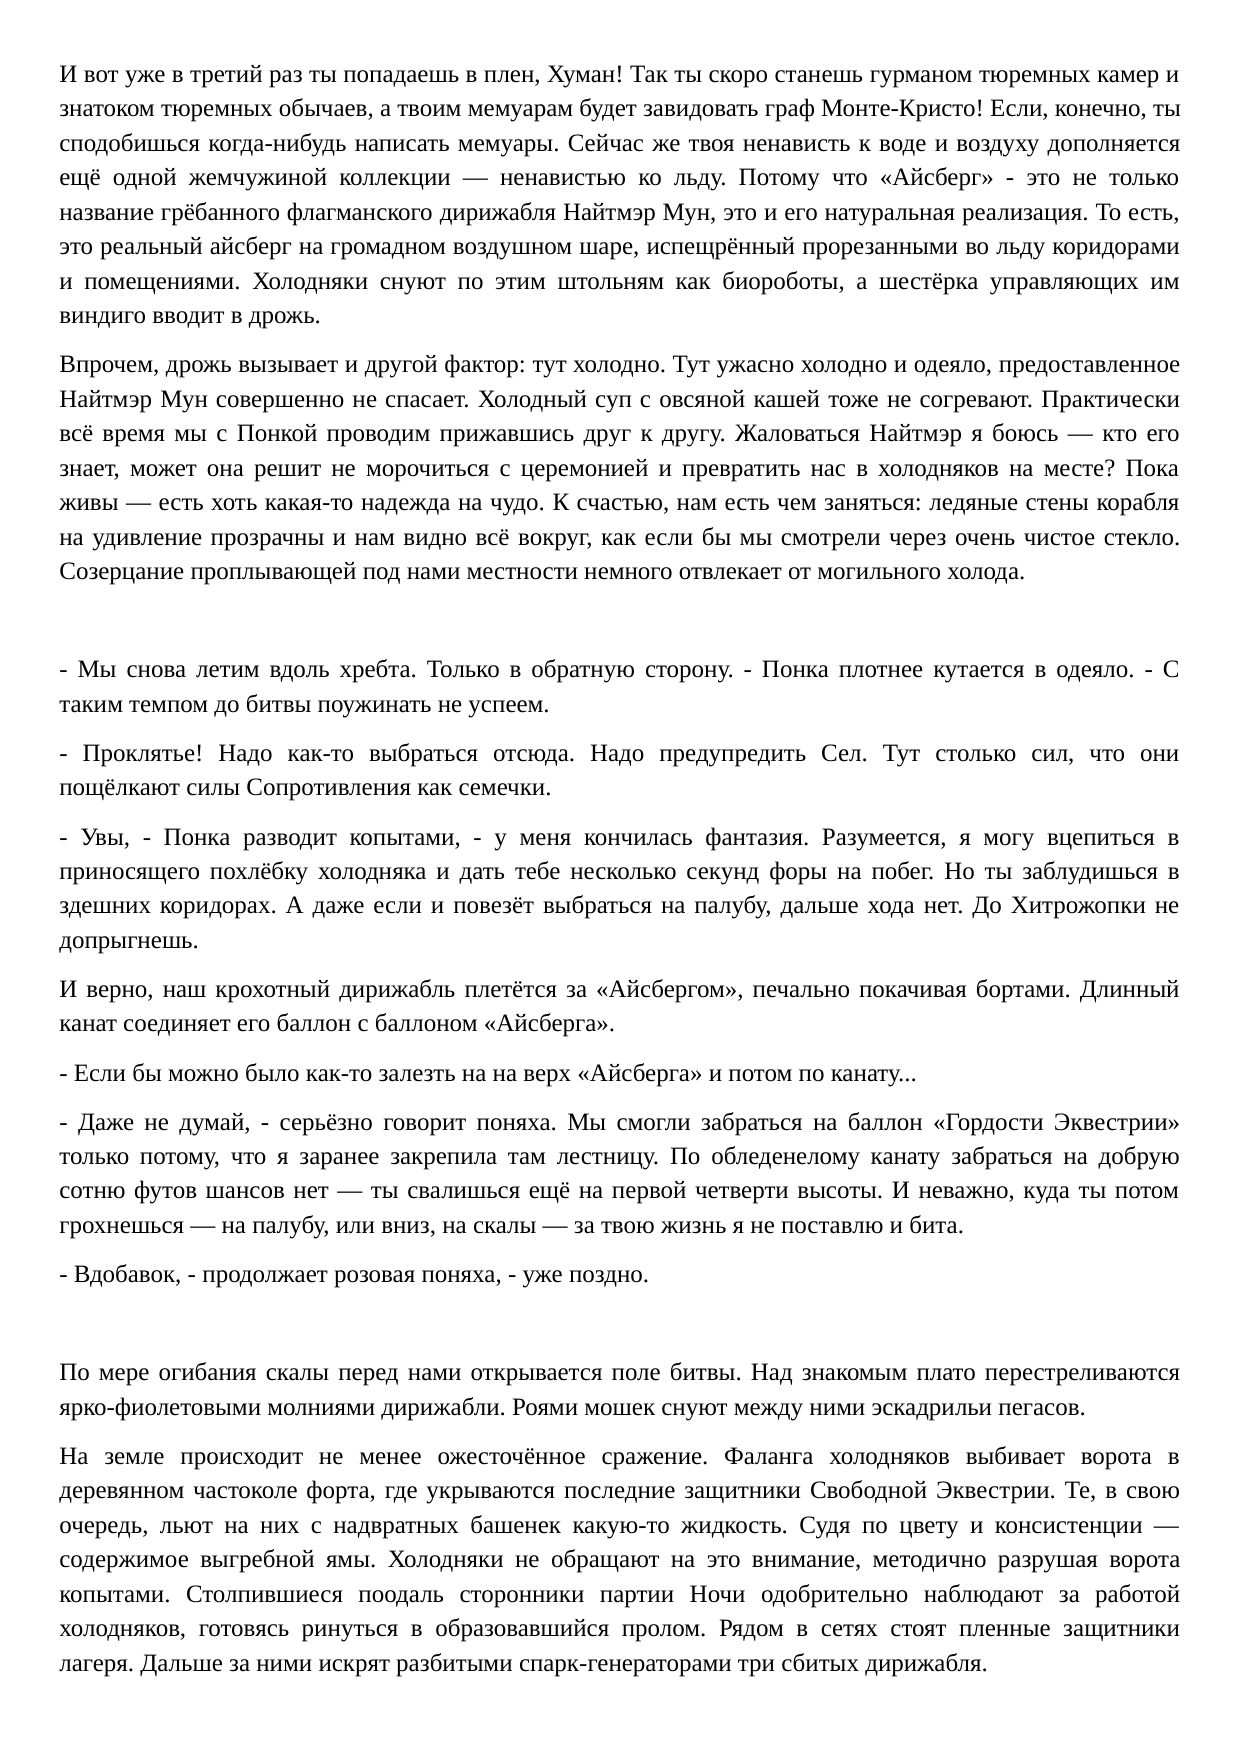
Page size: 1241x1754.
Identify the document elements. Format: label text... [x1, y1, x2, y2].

text - Мы снова летим вдоль хребта. Только в обратную сторону. - Понка плотнее кутается в одеяло. - С таким темпом до битвы поужинать не успеем. [59, 654, 1181, 718]
text - Если бы можно было как-то залезть на на верх «Айсберга» и потом по канату... [59, 1058, 1181, 1086]
text На земле происходит не менее ожесточённое сражение. Фаланга холодняков выбивает ворота в деревянном частоколе форта, где укрываются последние защитники Свободной Эквестрии. Те, в свою очередь, льют на них с надвратных башенек какую-то жидкость. Судя по цвету и консистенции — содержимое выгребной ямы. Холодняки не обращают на это внимание, методично разрушая ворота копытами. Столпившиеся поодаль сторонники партии Ночи одобрительно наблюдают за работой холодняков, готовясь ринуться в образовавшийся пролом. Рядом в сетях стоят пленные защитники лагеря. Дальше за ними искрят разбитыми спарк-генераторами три сбитых дирижабля. [59, 1441, 1181, 1676]
text - Увы, - Понка разводит копытами, - у меня кончилась фантазия. Разумеется, я могу вцепиться в приносящего похлёбку холодняка и дать тебе несколько секунд форы на побег. Но ты заблудишься в здешних коридорах. А даже если и повезёт выбраться на палубу, дальше хода нет. До Хитрожопки не допрыгнешь. [59, 822, 1181, 954]
text - Вдобавок, - продолжает розовая поняха, - уже поздно. [59, 1259, 1181, 1288]
text - Даже не думай, - серьёзно говорит поняха. Мы смогли забраться на баллон «Гордости Эквестрии» только потому, что я заранее закрепила там лестницу. По обледенелому канату забраться на добрую сотню футов шансов нет — ты свалишься ещё на первой четверти высоты. И неважно, куда ты потом грохнешься — на палубу, или вниз, на скалы — за твою жизнь я не поставлю и бита. [59, 1107, 1181, 1239]
text - Проклятье! Надо как-то выбраться отсюда. Надо предупредить Сел. Тут столько сил, что они пощёлкают силы Сопротивления как семечки. [59, 738, 1181, 801]
text И вот уже в третий раз ты попадаешь в плен, Хуман! Так ты скоро станешь гурманом тюремных камер и знатоком тюремных обычаев, а твоим мемуарам будет завидовать граф Монте-Кристо! Если, конечно, ты сподобишься когда-нибудь написать мемуары. Сейчас же твоя ненависть к воде и воздуху дополняется ещё одной жемчужиной коллекции — ненавистью ко льду. Потому что «Айсберг» - это не только название грёбанного флагманского дирижабля Найтмэр Мун, это и его натуральная реализация. То есть, это реальный айсберг на громадном воздушном шаре, испещрённый прорезанными во льду коридорами и помещениями. Холодняки снуют по этим штольням как биороботы, а шестёрка управляющих им виндиго вводит в дрожь. [59, 59, 1181, 329]
text Впрочем, дрожь вызывает и другой фактор: тут холодно. Тут ужасно холодно и одеяло, предоставленное Найтмэр Мун совершенно не спасает. Холодный суп с овсяной кашей тоже не согревают. Практически всё время мы с Понкой проводим прижавшись друг к другу. Жаловаться Найтмэр я боюсь — кто его знает, может она решит не морочиться с церемонией и превратить нас в холодняков на месте? Пока живы — есть хоть какая-то надежда на чудо. К счастью, нам есть чем заняться: ледяные стены корабля на удивление прозрачны и нам видно всё вокруг, как если бы мы смотрели через очень чистое стекло. Созерцание проплывающей под нами местности немного отвлекает от могильного холода. [59, 349, 1181, 585]
text И верно, наш крохотный дирижабль плетётся за «Айсбергом», печально покачивая бортами. Длинный канат соединяет его баллон с баллоном «Айсберга». [59, 974, 1181, 1037]
text По мере огибания скалы перед нами открывается поле битвы. Над знакомым плато перестреливаются ярко-фиолетовыми молниями дирижабли. Роями мошек снуют между ними эскадрильи пегасов. [59, 1357, 1181, 1421]
